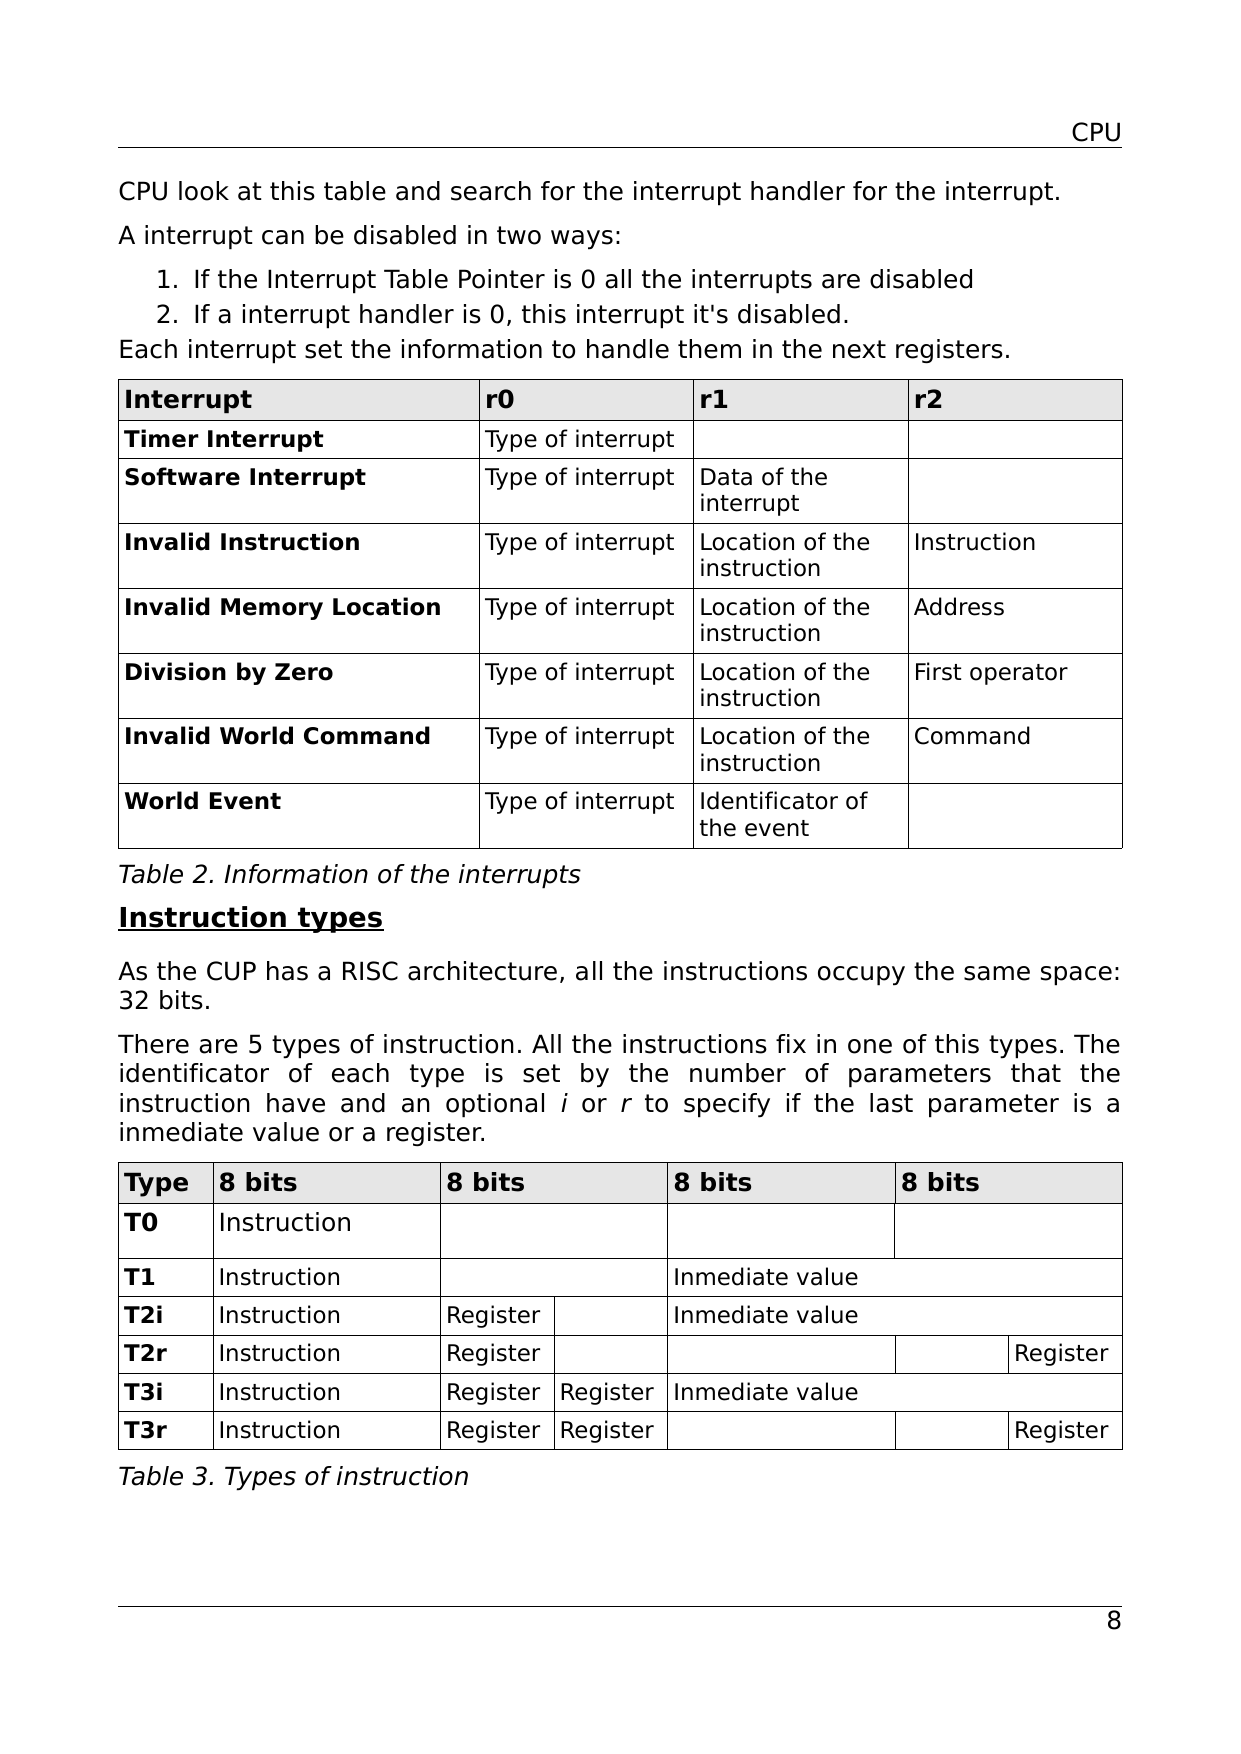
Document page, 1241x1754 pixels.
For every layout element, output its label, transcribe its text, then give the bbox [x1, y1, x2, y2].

table_cell [555, 1336, 667, 1373]
table_cell [668, 1412, 895, 1449]
table_cell Type of interrupt [480, 654, 693, 718]
table_cell Type of interrupt [480, 459, 693, 523]
text Each interrupt set the information to handle them in the next registers. [118, 335, 1122, 364]
table_header 8 bits [896, 1163, 1122, 1203]
text There are 5 types of instruction. All the instructions fix in one of this types. The identificator of each type is set by the number of parameters that the instruction have and an optional i or r to specify if the last parameter is a inmediate value or a register. [118, 1031, 1122, 1147]
table_cell Instruction [214, 1374, 440, 1411]
table_cell Instruction [909, 524, 1122, 588]
table_cell T0 [119, 1204, 213, 1258]
table_cell Type of interrupt [480, 524, 693, 588]
table_cell World Event [119, 784, 479, 847]
table_cell [555, 1297, 667, 1335]
table_cell Register [555, 1412, 667, 1449]
table_cell Register [1009, 1412, 1122, 1449]
table_cell Invalid Memory Location [119, 589, 479, 653]
table_header r1 [694, 380, 908, 420]
table_cell Location of the instruction [694, 589, 908, 653]
table_cell T3i [119, 1374, 213, 1411]
table_header Type [119, 1163, 213, 1203]
table_cell Instruction [214, 1204, 440, 1258]
table_cell T1 [119, 1259, 213, 1296]
table_cell First operator [909, 654, 1122, 718]
table_cell Software Interrupt [119, 459, 479, 523]
table_cell Instruction [214, 1297, 440, 1335]
table_header 8 bits [668, 1163, 895, 1203]
table_cell Inmediate value [668, 1297, 1122, 1335]
list If a interrupt handler is 0, this interrupt it's disabled. [156, 300, 1122, 329]
table_cell Instruction [214, 1259, 440, 1296]
table_cell [909, 784, 1122, 847]
table_cell Identificator of the event [694, 784, 908, 847]
table_cell Inmediate value [668, 1374, 1122, 1411]
table_cell [441, 1204, 667, 1258]
table_cell Type of interrupt [480, 421, 693, 458]
table_cell T2r [119, 1336, 213, 1373]
table_cell [441, 1259, 667, 1296]
table_cell Command [909, 719, 1122, 783]
table_cell [668, 1204, 894, 1258]
table_cell Location of the instruction [694, 654, 908, 718]
table_cell Invalid Instruction [119, 524, 479, 588]
table_cell Type of interrupt [480, 784, 693, 847]
text Table 3. Types of instruction [118, 1462, 1122, 1491]
text As the CUP has a RISC architecture, all the instructions occupy the same space: 32 bits. [118, 957, 1122, 1016]
text A interrupt can be disabled in two ways: [118, 221, 1122, 250]
table_header r0 [480, 380, 693, 420]
table_header Interrupt [119, 380, 479, 420]
table_cell [694, 421, 908, 458]
table_cell Type of interrupt [480, 719, 693, 783]
table_cell Data of the interrupt [694, 459, 908, 523]
table_cell Register [1009, 1336, 1122, 1373]
table_cell Register [441, 1374, 554, 1411]
table_cell Register [441, 1336, 554, 1373]
table_cell Address [909, 589, 1122, 653]
list If the Interrupt Table Pointer is 0 all the interrupts are disabled [156, 265, 1122, 294]
table_cell T3r [119, 1412, 213, 1449]
table_cell Instruction [214, 1336, 440, 1373]
table_cell Register [555, 1374, 667, 1411]
table_cell [896, 1412, 1008, 1449]
table_header r2 [909, 380, 1122, 420]
table_cell Inmediate value [668, 1259, 1122, 1296]
table_cell Type of interrupt [480, 589, 693, 653]
table_cell Register [441, 1412, 554, 1449]
table_cell [668, 1336, 895, 1373]
text CPU look at this table and search for the interrupt handler for the interrupt. [118, 177, 1122, 206]
table_cell T2i [119, 1297, 213, 1335]
table_cell Register [441, 1297, 554, 1335]
table_cell [896, 1336, 1008, 1373]
table_cell Location of the instruction [694, 719, 908, 783]
table_cell [895, 1204, 1122, 1258]
table_cell Timer Interrupt [119, 421, 479, 458]
title Instruction types [118, 902, 1122, 934]
table_header 8 bits [214, 1163, 440, 1203]
text Table 2. Information of the interrupts [118, 860, 1122, 889]
table_cell Instruction [214, 1412, 440, 1449]
table_cell Division by Zero [119, 654, 479, 718]
table_cell [909, 459, 1122, 523]
table_cell Invalid World Command [119, 719, 479, 783]
table_cell [909, 421, 1122, 458]
table_header 8 bits [441, 1163, 667, 1203]
table_cell Location of the instruction [694, 524, 908, 588]
